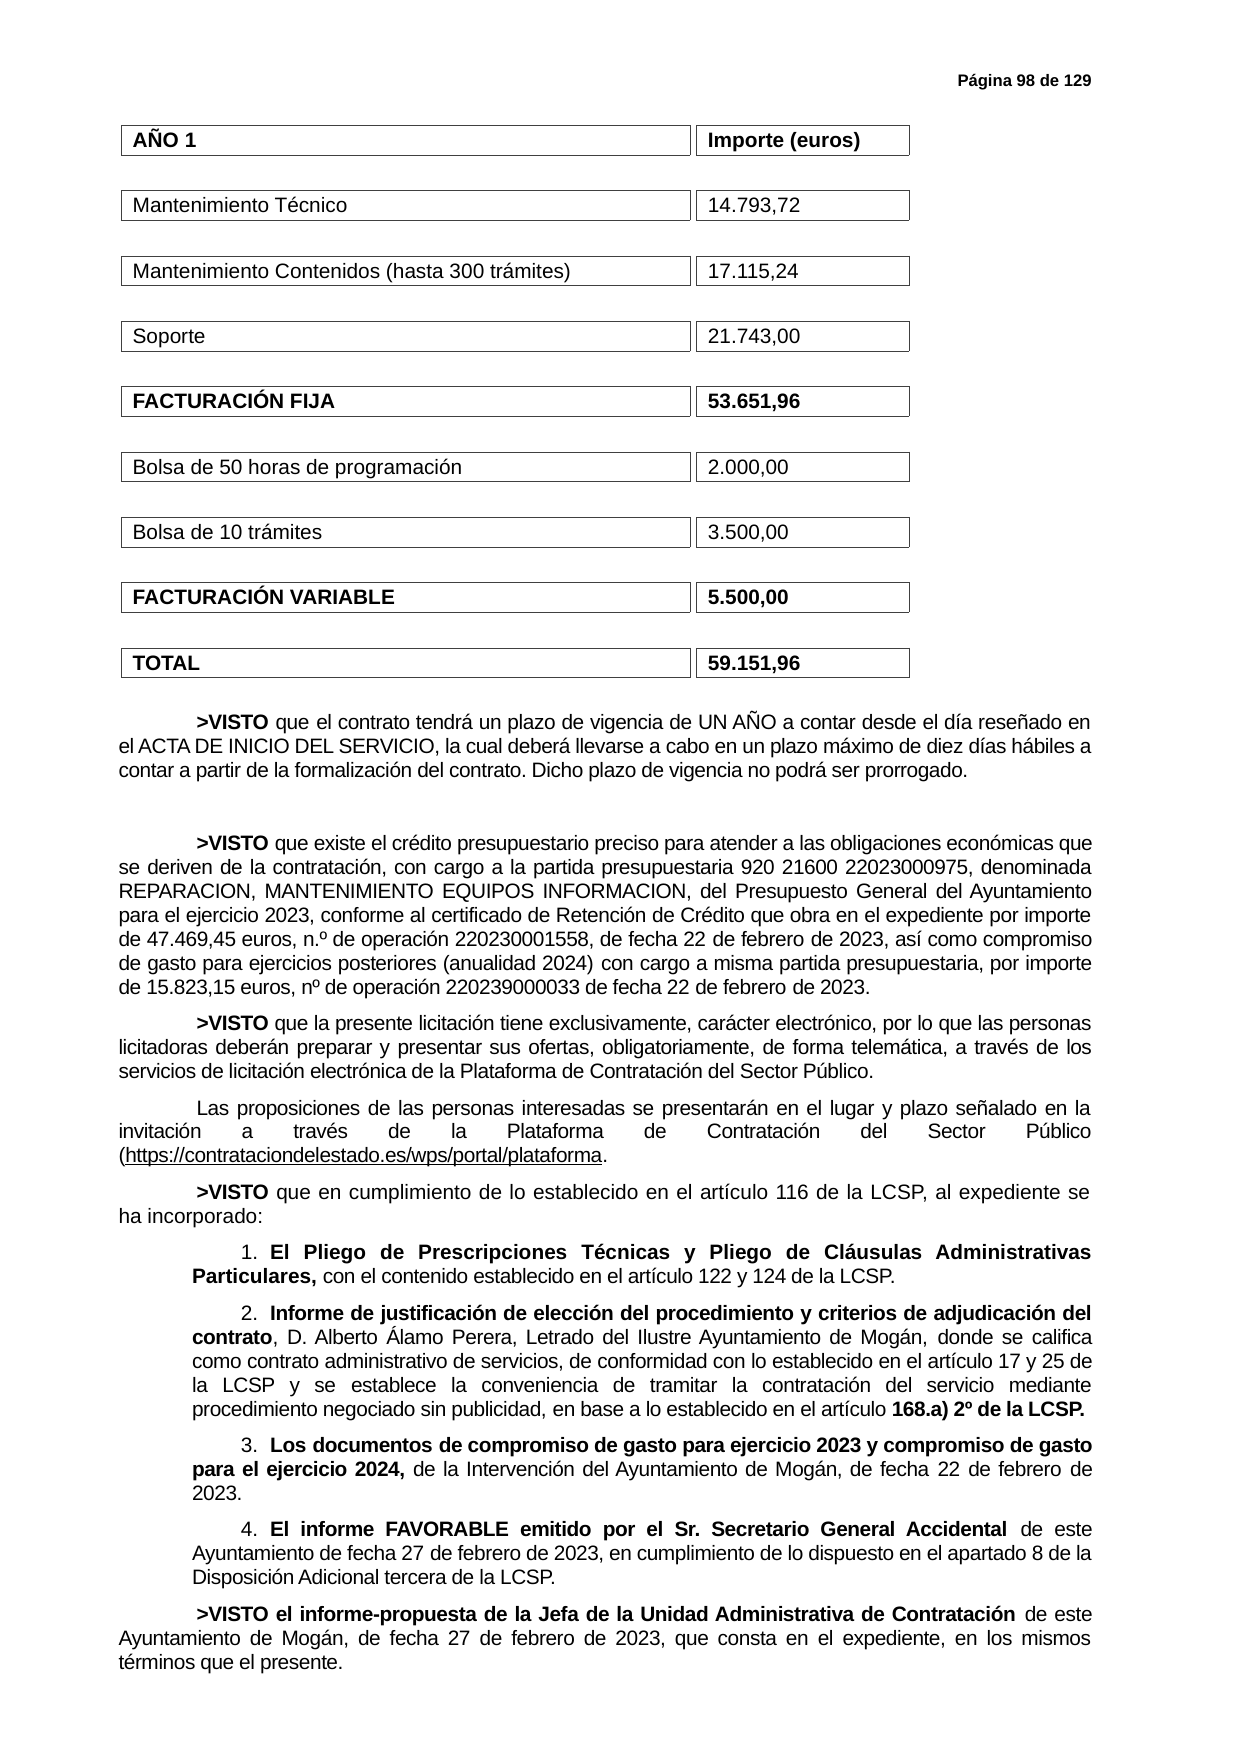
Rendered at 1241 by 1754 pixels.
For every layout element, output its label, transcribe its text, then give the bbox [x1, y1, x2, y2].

table_cell FACTURACIÓN VARIABLE [118, 579, 693, 644]
table_cell 17.115,24 [693, 253, 912, 318]
list Los documentos de compromiso de gasto para ejercicio 2023 y compromiso de gasto para el ejercicio 2024, de la Intervención del Ayuntamiento de Mogán, de fecha 22 de febrero de 2023. [162, 1433, 1092, 1505]
table_cell 59.151,96 [693, 645, 912, 710]
text >VISTO que la presente licitación tiene exclusivamente, carácter electrónico, por lo que las personas licitadoras deberán preparar y presentar sus ofertas, obligatoriamente, de forma telemática, a través de los servicios de licitación electrónica de la Plataforma de Contratación del Sector Público. [118, 1011, 1092, 1083]
table_header Importe (euros) [693, 122, 912, 187]
table_cell 14.793,72 [693, 188, 912, 253]
text >VISTO el informe-propuesta de la Jefa de la Unidad Administrativa de Contratación de este Ayuntamiento de Mogán, de fecha 27 de febrero de 2023, que consta en el expediente, en los mismos términos que el presente. [118, 1602, 1092, 1673]
table_cell TOTAL [118, 645, 693, 710]
table_cell Soporte [118, 318, 693, 383]
text >VISTO que existe el crédito presupuestario preciso para atender a las obligaciones económicas que se deriven de la contratación, con cargo a la partida presupuestaria 920 21600 22023000975, denominada REPARACION, MANTENIMIENTO EQUIPOS INFORMACION, del Presupuesto General del Ayuntamiento para el ejercicio 2023, conforme al certificado de Retención de Crédito que obra en el expediente por importe de 47.469,45 euros, n.º de operación 220230001558, de fecha 22 de febrero de 2023, así como compromiso de gasto para ejercicios posteriores (anualidad 2024) con cargo a misma partida presupuestaria, por importe de 15.823,15 euros, nº de operación 220239000033 de fecha 22 de febrero de 2023. [118, 831, 1092, 998]
table_cell 5.500,00 [693, 579, 912, 644]
text >VISTO que el contrato tendrá un plazo de vigencia de UN AÑO a contar desde el día reseñado en el ACTA DE INICIO DEL SERVICIO, la cual deberá llevarse a cabo en un plazo máximo de diez días hábiles a contar a partir de la formalización del contrato. Dicho plazo de vigencia no podrá ser prorrogado. [118, 710, 1092, 782]
table_cell Mantenimiento Contenidos (hasta 300 trámites) [118, 253, 693, 318]
table_cell Bolsa de 50 horas de programación [118, 449, 693, 514]
table_cell 3.500,00 [693, 514, 912, 579]
table_cell Mantenimiento Técnico [118, 188, 693, 253]
table_cell FACTURACIÓN FIJA [118, 383, 693, 449]
list Informe de justificación de elección del procedimiento y criterios de adjudicación del contrato, D. Alberto Álamo Perera, Letrado del Ilustre Ayuntamiento de Mogán, donde se califica como contrato administrativo de servicios, de conformidad con lo establecido en el artículo 17 y 25 de la LCSP y se establece la conveniencia de tramitar la contratación del servicio mediante procedimiento negociado sin publicidad, en base a lo establecido en el artículo 168.a) 2º de la LCSP. [162, 1301, 1092, 1420]
list El Pliego de Prescripciones Técnicas y Pliego de Cláusulas Administrativas Particulares, con el contenido establecido en el artículo 122 y 124 de la LCSP. [162, 1240, 1092, 1288]
table_cell Bolsa de 10 trámites [118, 514, 693, 579]
text >VISTO que en cumplimiento de lo establecido en el artículo 116 de la LCSP, al expediente se ha incorporado: [118, 1180, 1092, 1228]
table_cell 53.651,96 [693, 383, 912, 449]
table_header AÑO 1 [118, 122, 693, 187]
table_cell 2.000,00 [693, 449, 912, 514]
table_cell 21.743,00 [693, 318, 912, 383]
text Las proposiciones de las personas interesadas se presentarán en el lugar y plazo señalado en la invitación a través de la Plataforma de Contratación del Sector Público (https://contrataciondelestado.es/wps/portal/plataforma. [118, 1095, 1092, 1167]
list El informe FAVORABLE emitido por el Sr. Secretario General Accidental de este Ayuntamiento de fecha 27 de febrero de 2023, en cumplimiento de lo dispuesto en el apartado 8 de la Disposición Adicional tercera de la LCSP. [162, 1517, 1092, 1589]
